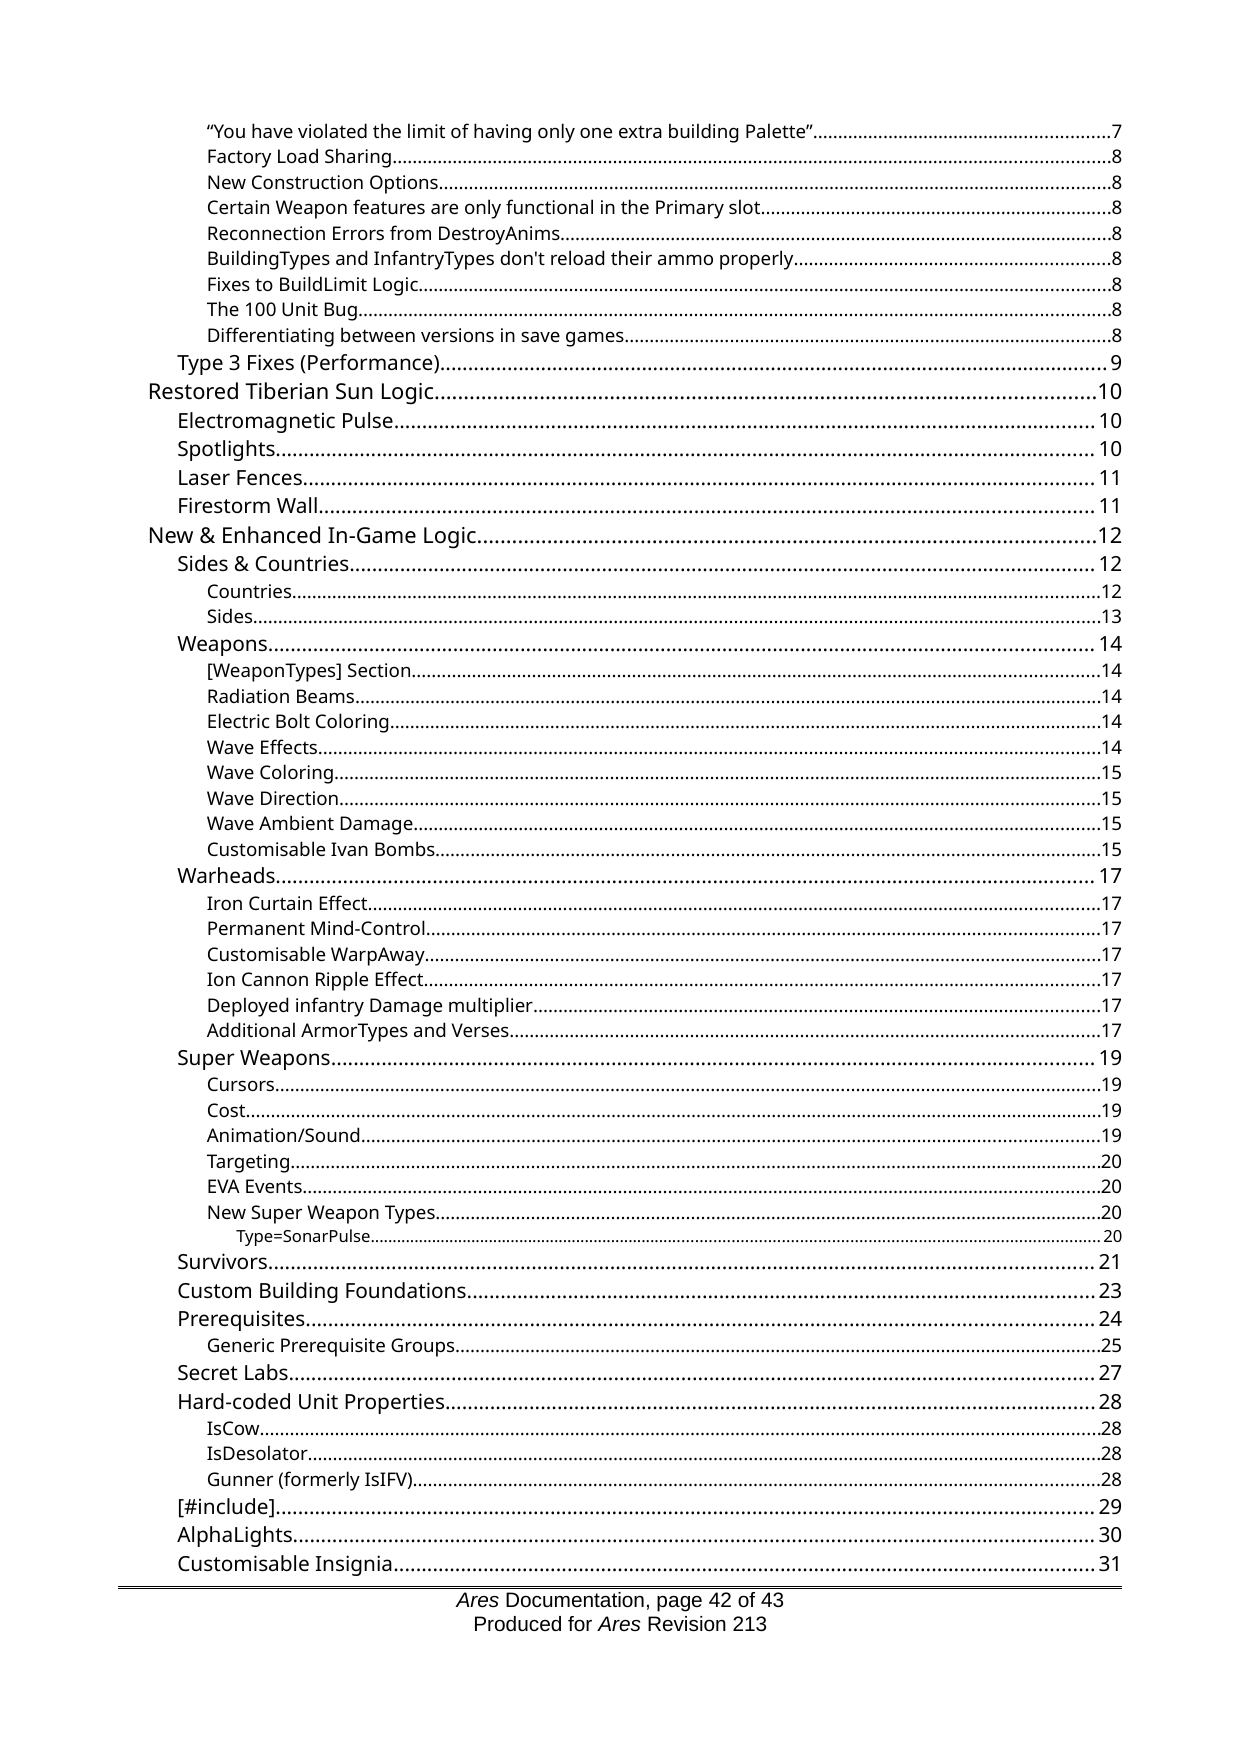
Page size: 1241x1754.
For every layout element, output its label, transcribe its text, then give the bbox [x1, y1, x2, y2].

text New Super Weapon Types 20 [207, 1199, 1122, 1225]
text IsDesolator 28 [207, 1441, 1122, 1466]
text Secret Labs 27 [177, 1358, 1122, 1387]
text [WeaponTypes] Section 14 [207, 657, 1122, 683]
text Sides & Countries 12 [177, 549, 1122, 578]
text Fixes to BuildLimit Logic 8 [207, 271, 1122, 297]
text Type=SonarPulse 20 [236, 1225, 1122, 1247]
text Cost 19 [207, 1097, 1122, 1123]
text Sides 13 [207, 603, 1122, 629]
text Additional ArmorTypes and Verses 17 [207, 1018, 1122, 1043]
text New & Enhanced In-Game Logic 12 [148, 520, 1122, 549]
text Wave Effects 14 [207, 734, 1122, 759]
text Reconnection Errors from DestroyAnims 8 [207, 220, 1122, 246]
text Cursors 19 [207, 1072, 1122, 1097]
text BuildingTypes and InfantryTypes don't reload their ammo properly 8 [207, 246, 1122, 271]
text The 100 Unit Bug 8 [207, 297, 1122, 322]
text Deployed infantry Damage multiplier 17 [207, 992, 1122, 1018]
text Customisable WarpAway 17 [207, 941, 1122, 967]
text Gunner (formerly IsIFV) 28 [207, 1466, 1122, 1492]
text Super Weapons 19 [177, 1043, 1122, 1072]
text Permanent Mind-Control 17 [207, 916, 1122, 941]
text Firestorm Wall 11 [177, 491, 1122, 520]
text “You have violated the limit of having only one extra building Palette” 7 [207, 118, 1122, 144]
text IsCow 28 [207, 1415, 1122, 1441]
text Wave Coloring 15 [207, 759, 1122, 785]
text Iron Curtain Effect 17 [207, 890, 1122, 916]
text Targeting 20 [207, 1148, 1122, 1174]
text Radiation Beams 14 [207, 683, 1122, 708]
text [#include] 29 [177, 1492, 1122, 1520]
text Electromagnetic Pulse 10 [177, 406, 1122, 434]
text New Construction Options 8 [207, 169, 1122, 195]
text Animation/Sound 19 [207, 1123, 1122, 1148]
text Countries 12 [207, 578, 1122, 603]
text Laser Fences 11 [177, 463, 1122, 491]
text Restored Tiberian Sun Logic 10 [148, 376, 1122, 406]
text Factory Load Sharing 8 [207, 144, 1122, 169]
text Custom Building Foundations 23 [177, 1276, 1122, 1304]
text Hard-coded Unit Properties 28 [177, 1387, 1122, 1415]
text Weapons 14 [177, 629, 1122, 657]
text Warheads 17 [177, 862, 1122, 890]
text Spotlights 10 [177, 434, 1122, 463]
text Generic Prerequisite Groups 25 [207, 1333, 1122, 1358]
text Wave Ambient Damage 15 [207, 811, 1122, 836]
text EVA Events 20 [207, 1174, 1122, 1199]
text Certain Weapon features are only functional in the Primary slot 8 [207, 195, 1122, 220]
text Type 3 Fixes (Performance) 9 [177, 348, 1122, 376]
text Electric Bolt Coloring 14 [207, 708, 1122, 734]
text Customisable Ivan Bombs 15 [207, 836, 1122, 862]
text Differentiating between versions in save games 8 [207, 322, 1122, 348]
text Survivors 21 [177, 1247, 1122, 1276]
text Prerequisites 24 [177, 1304, 1122, 1333]
text Customisable Insignia 31 [177, 1549, 1122, 1577]
text Ion Cannon Ripple Effect 17 [207, 967, 1122, 992]
text Wave Direction 15 [207, 785, 1122, 811]
text AlphaLights 30 [177, 1520, 1122, 1549]
